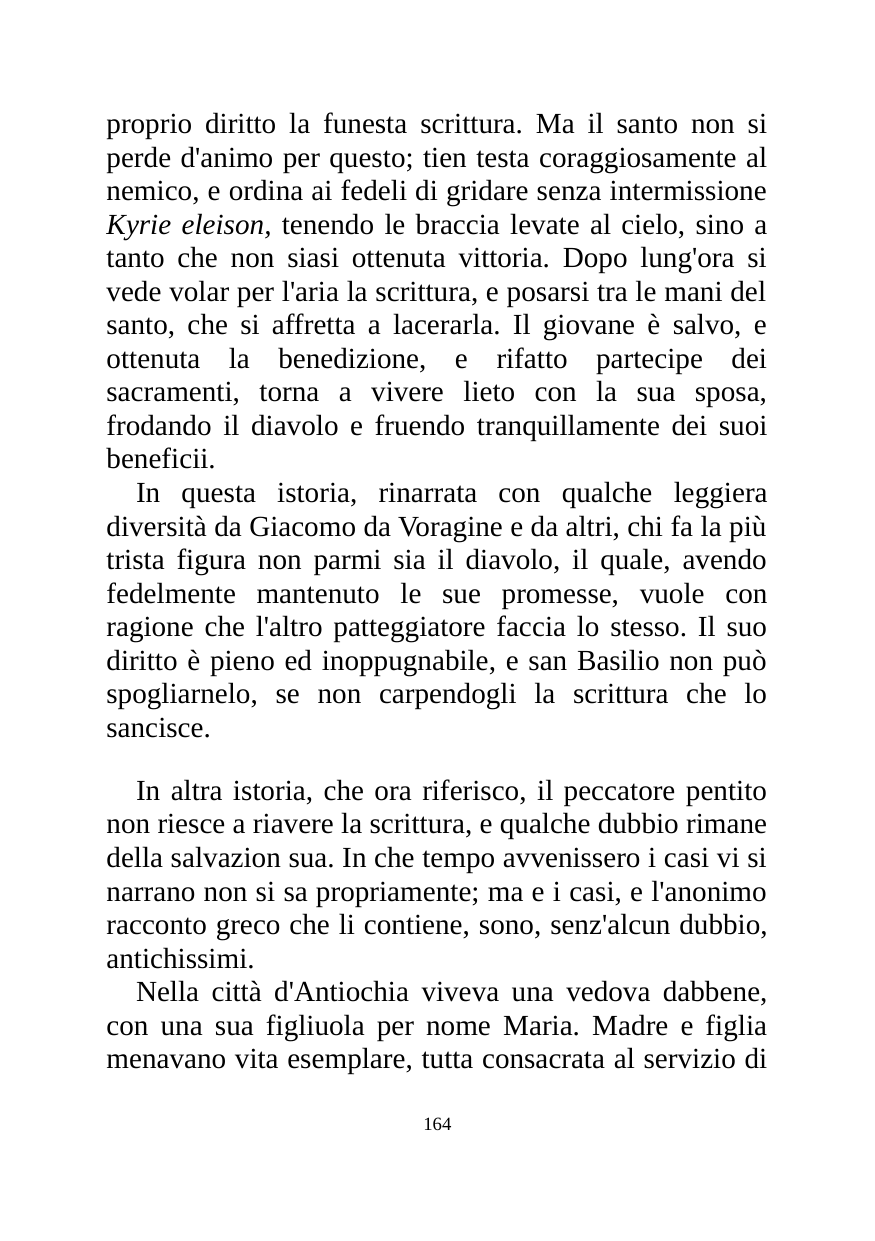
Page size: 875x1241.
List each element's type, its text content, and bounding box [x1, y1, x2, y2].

text In questa istoria, rinarrata con qualche leggiera diversità da Giacomo da Voragine e da altri, chi fa la più trista figura non parmi sia il diavolo, il quale, avendo fedelmente mantenuto le sue promesse, vuole con ragione che l'altro patteggiatore faccia lo stesso. Il suo diritto è pieno ed inoppugnabile, e san Basilio non può spogliarnelo, se non carpendogli la scrittura che lo sancisce. [106, 475, 768, 743]
text In altra istoria, che ora riferisco, il peccatore pentito non riesce a riavere la scrittura, e qualche dubbio rimane della salvazion sua. In che tempo avvenissero i casi vi si narrano non si sa propriamente; ma e i casi, e l'anonimo racconto greco che li contiene, sono, senz'alcun dubbio, antichissimi. [106, 773, 768, 974]
text proprio diritto la funesta scrittura. Ma il santo non si perde d'animo per questo; tien testa coraggiosamente al nemico, e ordina ai fedeli di gridare senza intermissione Kyrie eleison, tenendo le braccia levate al cielo, sino a tanto che non siasi ottenuta vittoria. Dopo lung'ora si vede volar per l'aria la scrittura, e posarsi tra le mani del santo, che si affretta a lacerarla. Il giovane è salvo, e ottenuta la benedizione, e rifatto partecipe dei sacramenti, torna a vivere lieto con la sua sposa, frodando il diavolo e fruendo tranquillamente dei suoi beneficii. [106, 106, 768, 475]
text Nella città d'Antiochia viveva una vedova dabbene, con una sua figliuola per nome Maria. Madre e figlia menavano vita esemplare, tutta consacrata al servizio di [106, 974, 768, 1075]
